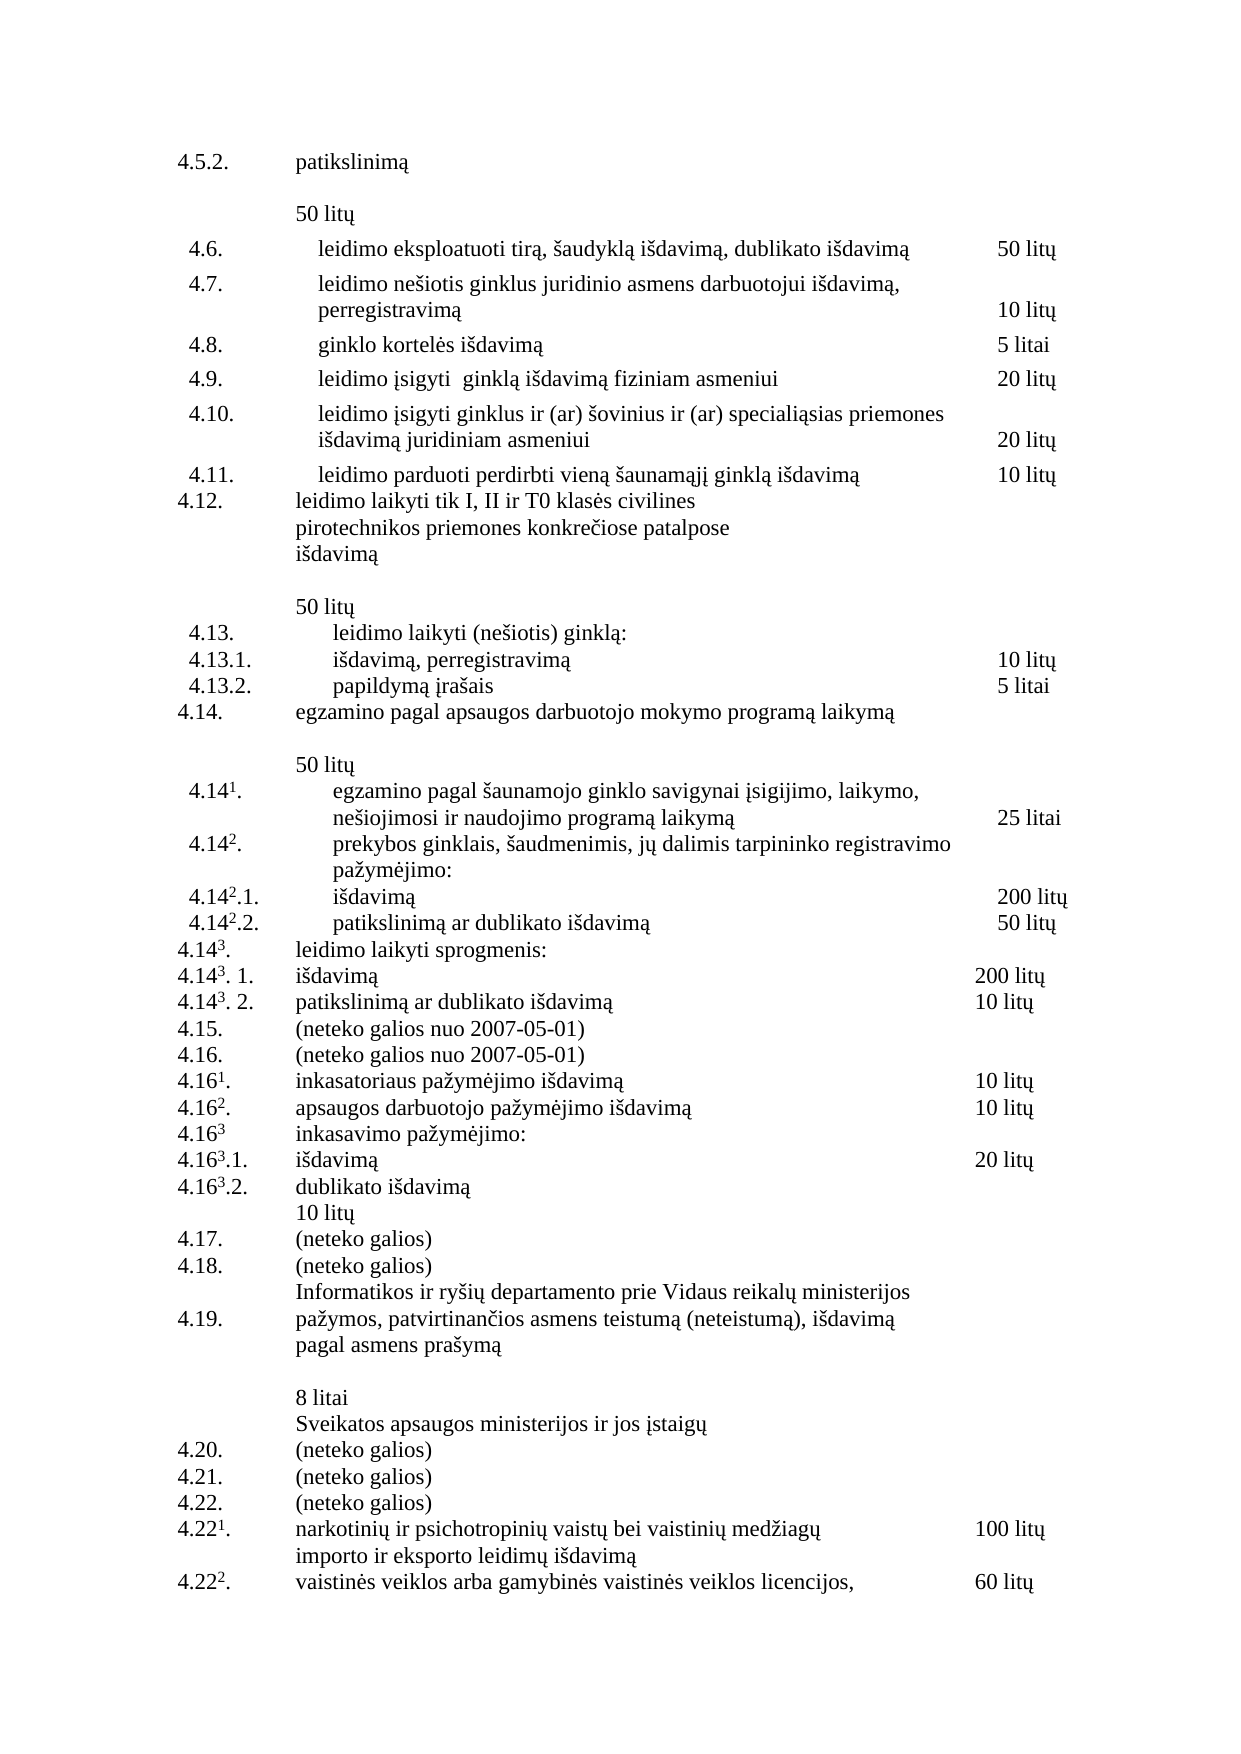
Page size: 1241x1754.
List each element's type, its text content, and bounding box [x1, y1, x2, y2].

table_cell leidimo parduoti perdirbti vieną šaunamąjį ginklą išdavimą [307, 453, 986, 488]
text 4.14. egzamino pagal apsaugos darbuotojo mokymo programą laikymą 50 litų [177, 698, 945, 777]
text importo ir eksporto leidimų išdavimą [177, 1542, 1122, 1568]
table_header 4.6. [177, 227, 307, 261]
table_cell 4.7. [177, 261, 307, 322]
table_cell 50 litų [986, 909, 1133, 936]
text 4.12. leidimo laikyti tik I, II ir T0 klasės civilines pirotechnikos priemones konkrečiose patalpose išdavimą 50 litų [177, 488, 945, 619]
table_cell 5 litai [986, 323, 1089, 357]
text 4.162. apsaugos darbuotojo pažymėjimo išdavimą 10 litų [177, 1094, 1122, 1120]
text Informatikos ir ryšių departamento prie Vidaus reikalų ministerijos [177, 1278, 945, 1304]
table_cell 4.9. [177, 357, 307, 392]
text 4.22. (neteko galios) [177, 1489, 945, 1515]
table_cell [986, 830, 1133, 883]
table_cell leidimo įsigyti ginklus ir (ar) šovinius ir (ar) specialiąsias priemones išdavimą juridiniam asmeniui [307, 392, 986, 453]
text 4.163.2. dublikato išdavimą 10 litų [177, 1173, 945, 1226]
table_cell leidimo įsigyti ginklą išdavimą fiziniam asmeniui [307, 357, 986, 392]
text 4.17. (neteko galios) [177, 1226, 945, 1252]
text 4.161. inkasatoriaus pažymėjimo išdavimą 10 litų [177, 1067, 1122, 1094]
table_header 4.13. [177, 619, 321, 646]
table_cell 10 litų [986, 646, 1133, 672]
table_cell 4.8. [177, 323, 307, 357]
text 4.19. pažymos, patvirtinančios asmens teistumą (neteistumą), išdavimą pagal asmens prašymą 8 litai [177, 1304, 945, 1410]
table_cell 20 litų [986, 392, 1089, 453]
table_cell 200 litų [986, 883, 1133, 909]
table_cell 4.142.1. [177, 883, 321, 909]
text 4.222. vaistinės veiklos arba gamybinės vaistinės veiklos licencijos, 60 litų [177, 1568, 1122, 1594]
table_cell prekybos ginklais, šaudmenimis, jų dalimis tarpininko registravimo pažymėjimo: [321, 830, 986, 883]
text 4.143. 1. išdavimą 200 litų [177, 962, 1122, 988]
text 4.21. (neteko galios) [177, 1463, 945, 1489]
table_cell 20 litų [986, 357, 1089, 392]
table_header egzamino pagal šaunamojo ginklo savigynai įsigijimo, laikymo, nešiojimosi ir naudojimo programą laikymą [321, 778, 986, 830]
text 4.16. (neteko galios nuo 2007-05-01) [177, 1041, 945, 1067]
table_cell 4.13.2. [177, 672, 321, 698]
table_cell 4.142.2. [177, 909, 321, 936]
table_cell 4.11. [177, 453, 307, 488]
text Sveikatos apsaugos ministerijos ir jos įstaigų [177, 1410, 945, 1436]
table_cell išdavimą, perregistravimą [321, 646, 986, 672]
table_header 4.141. [177, 778, 321, 830]
table_cell patikslinimą ar dublikato išdavimą [321, 909, 986, 936]
table_header leidimo laikyti (nešiotis) ginklą: [321, 619, 986, 646]
table_header 50 litų [986, 227, 1089, 261]
table_cell 4.13.1. [177, 646, 321, 672]
text 4.5.2. patikslinimą 50 litų [177, 148, 945, 227]
text 4.143. 2. patikslinimą ar dublikato išdavimą 10 litų [177, 988, 1122, 1015]
table_cell išdavimą [321, 883, 986, 909]
text 4.163 inkasavimo pažymėjimo: [177, 1120, 1122, 1146]
table_cell 10 litų [986, 261, 1089, 322]
text 4.143. leidimo laikyti sprogmenis: [177, 936, 1122, 962]
text 4.18. (neteko galios) [177, 1252, 945, 1278]
table_cell papildymą įrašais [321, 672, 986, 698]
text 4.221. narkotinių ir psichotropinių vaistų bei vaistinių medžiagų 100 litų [177, 1515, 1122, 1542]
table_cell 4.142. [177, 830, 321, 883]
table_header leidimo eksploatuoti tirą, šaudyklą išdavimą, dublikato išdavimą [307, 227, 986, 261]
table_header 25 litai [986, 778, 1133, 830]
table_cell leidimo nešiotis ginklus juridinio asmens darbuotojui išdavimą, perregistravimą [307, 261, 986, 322]
text 4.15. (neteko galios nuo 2007-05-01) [177, 1015, 945, 1041]
table_cell ginklo kortelės išdavimą [307, 323, 986, 357]
text 4.163.1. išdavimą 20 litų [177, 1146, 1122, 1173]
table_cell 4.10. [177, 392, 307, 453]
text 4.20. (neteko galios) [177, 1436, 945, 1463]
table_cell 10 litų [986, 453, 1089, 488]
table_header [986, 619, 1133, 646]
table_cell 5 litai [986, 672, 1133, 698]
